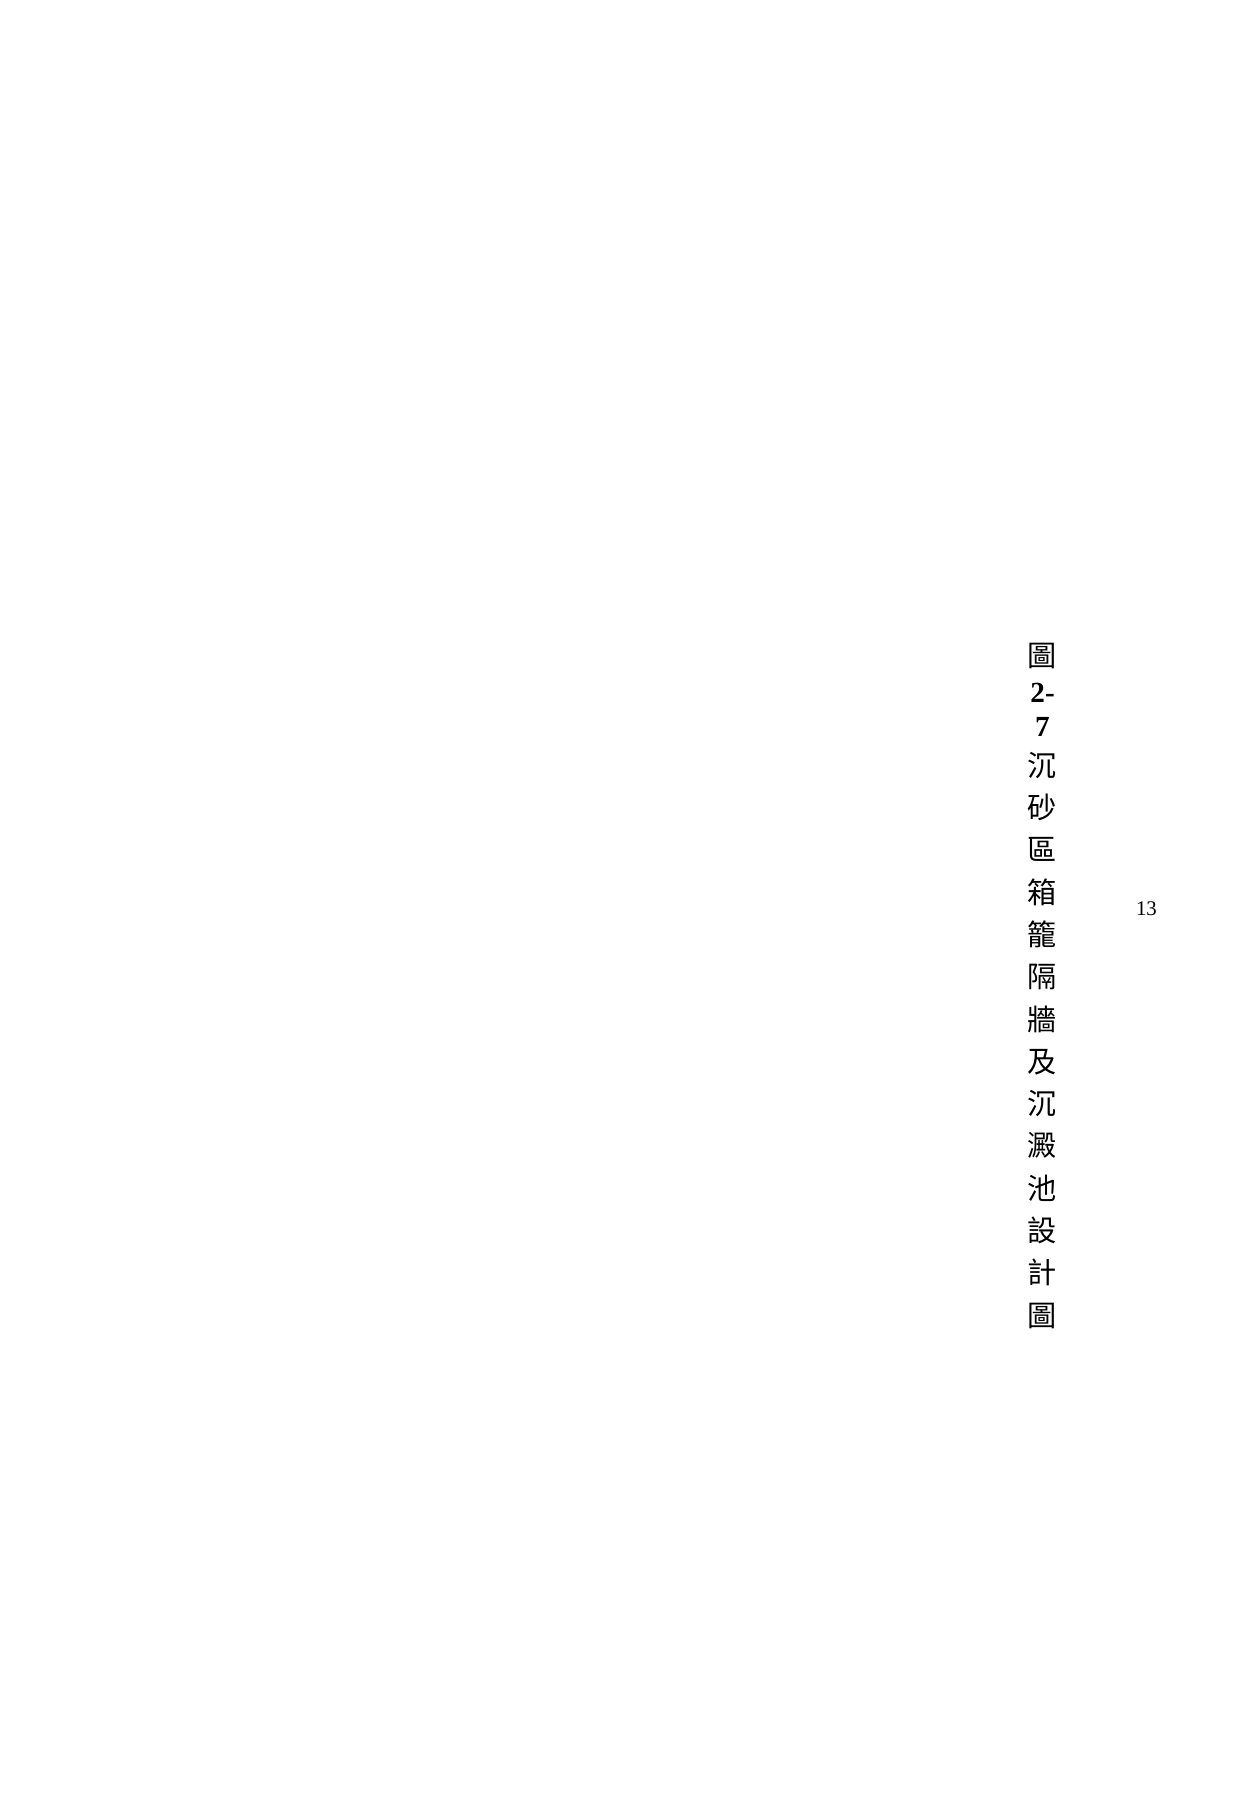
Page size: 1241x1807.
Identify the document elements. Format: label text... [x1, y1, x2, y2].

text 13 [1136, 896, 1240, 920]
text 圖 2-7沉砂區箱籠隔牆及沉澱池設計圖 [1023, 633, 1062, 1334]
